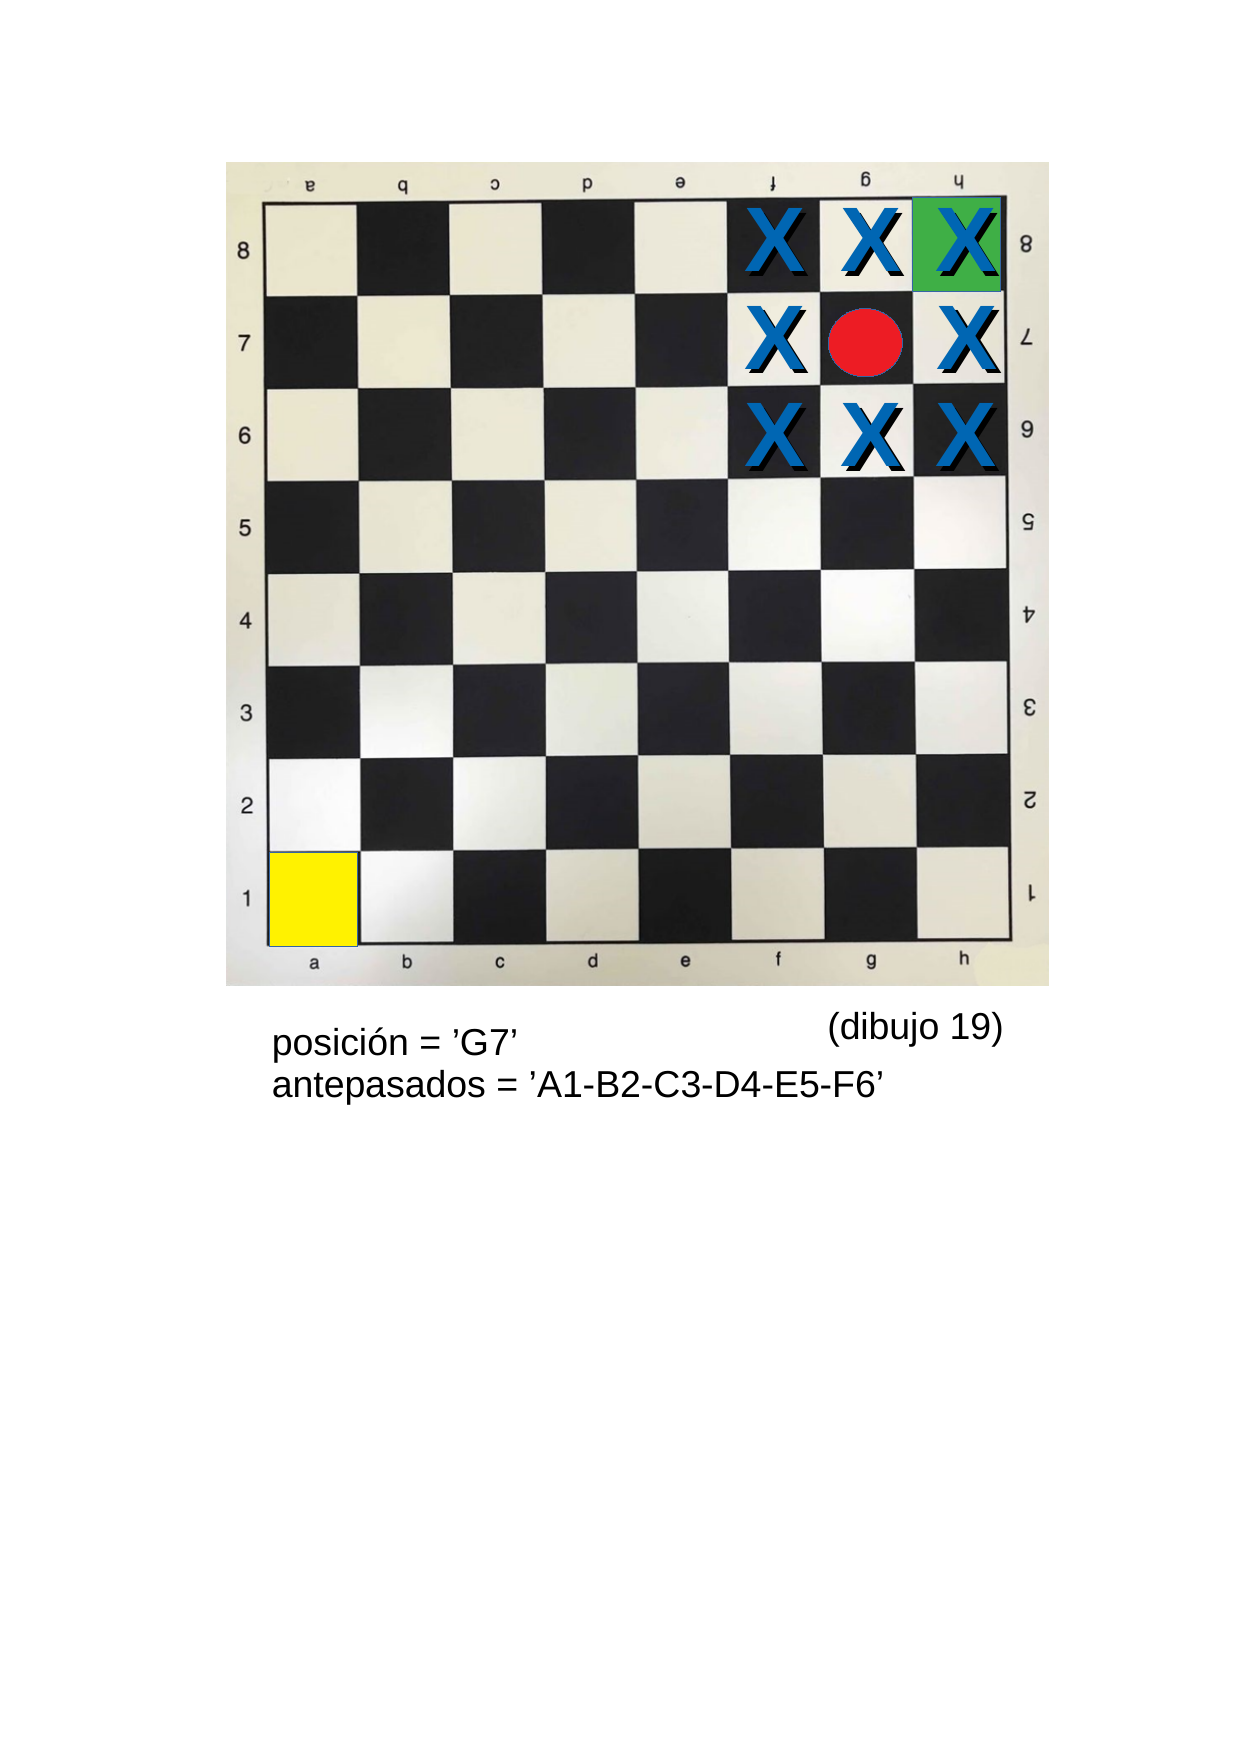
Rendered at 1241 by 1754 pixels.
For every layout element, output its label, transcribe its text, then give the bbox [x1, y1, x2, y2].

text_box X [847, 181, 920, 319]
text_box X [922, 279, 1040, 416]
text_box (dibujo 19) [812, 998, 1172, 1055]
text_box X [920, 376, 1039, 513]
text_box X [729, 319, 847, 376]
text_box X [847, 376, 920, 513]
text_box X [920, 181, 1039, 319]
picture [226, 162, 1049, 986]
text_box X [729, 181, 847, 319]
text_box [847, 319, 903, 376]
text_box posición = ’G7’ antepasados = ’A1-B2-C3-D4-E5-F6’ [183, 1014, 941, 1156]
text_box X [729, 376, 847, 513]
text_box [269, 852, 358, 947]
